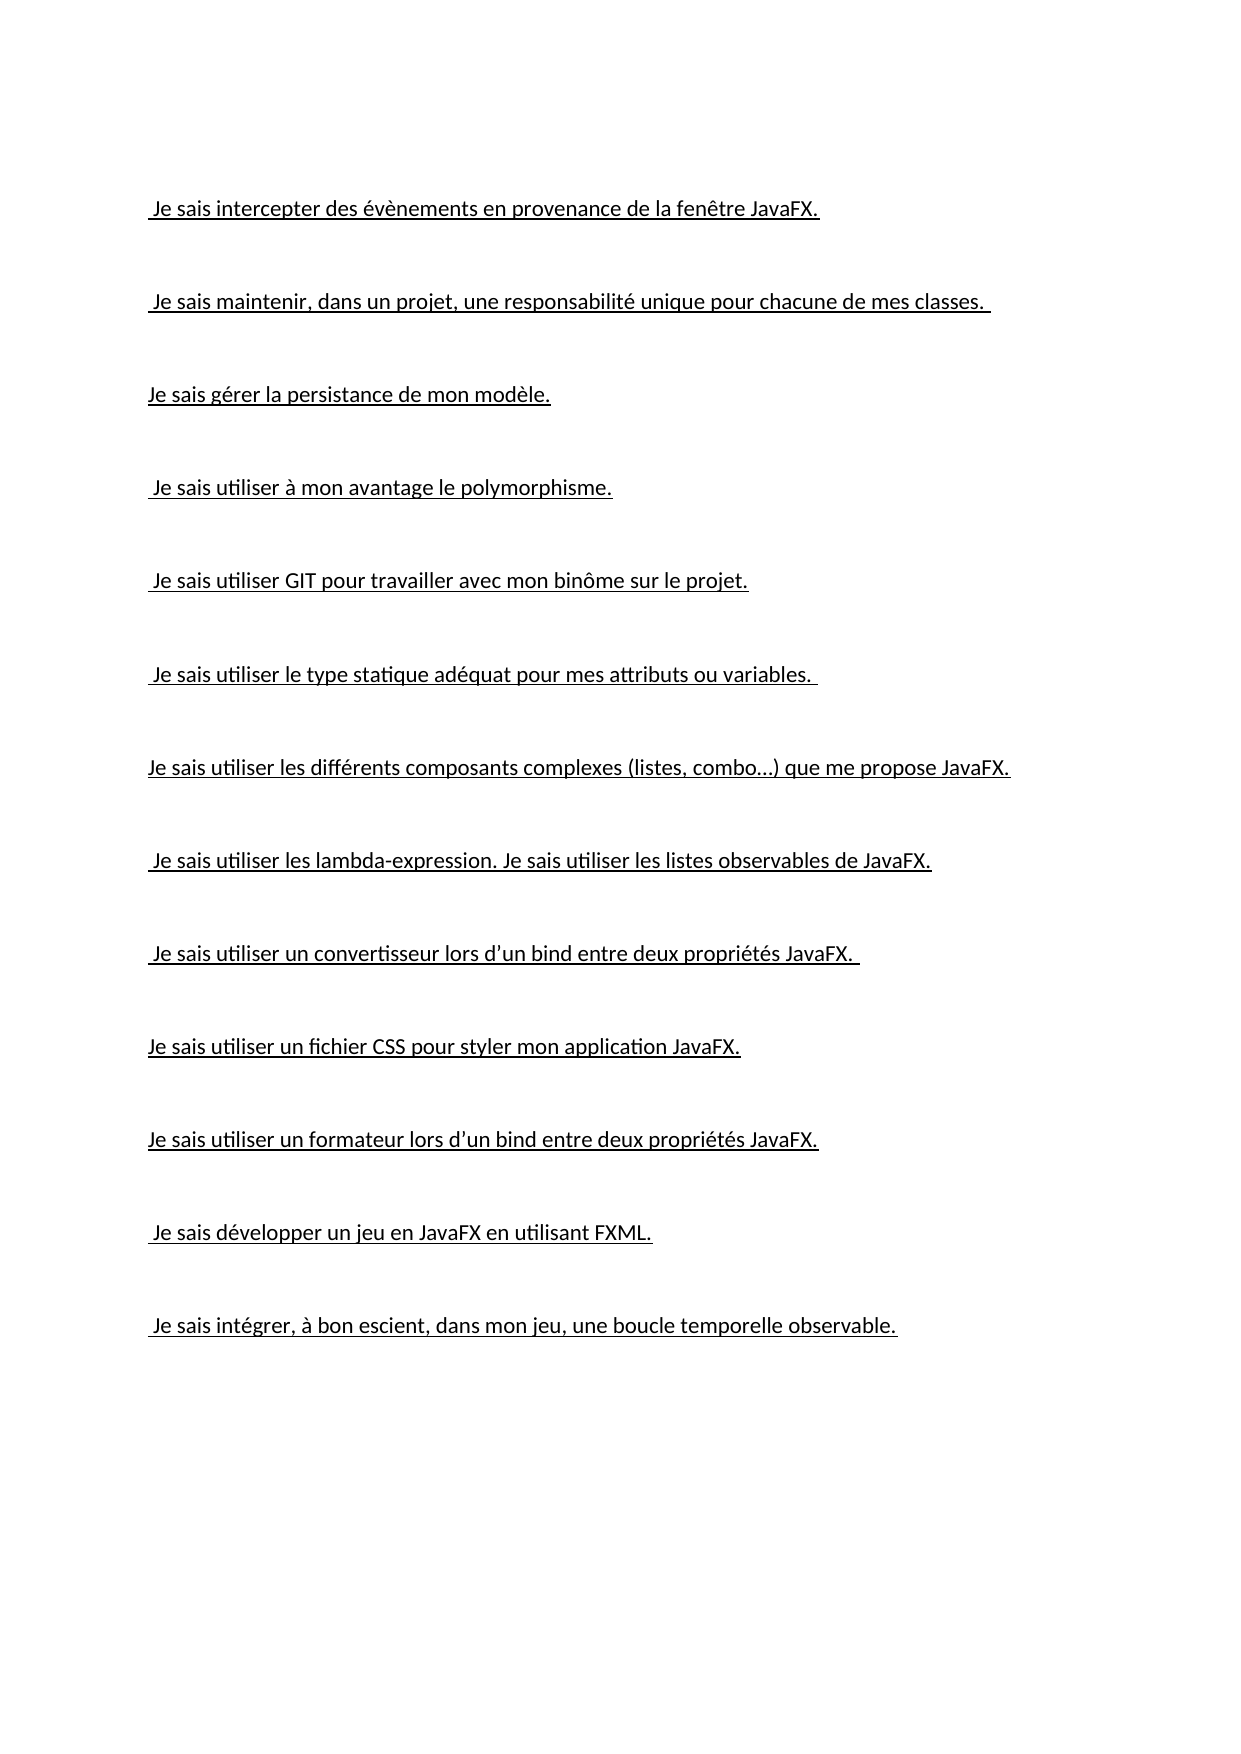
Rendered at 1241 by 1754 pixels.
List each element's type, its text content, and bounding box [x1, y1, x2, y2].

text Je sais utiliser GIT pour travailler avec mon binôme sur le projet. [148, 567, 1093, 595]
text Je sais gérer la persistance de mon modèle. [148, 380, 1093, 408]
text Je sais utiliser les lambda-expression. Je sais utiliser les listes observables de JavaFX. [148, 846, 1093, 874]
text Je sais utiliser les différents composants complexes (listes, combo…) que me propose JavaFX. [148, 753, 1093, 781]
text Je sais utiliser le type statique adéquat pour mes attributs ou variables. [148, 660, 1093, 688]
text Je sais utiliser un convertisseur lors d’un bind entre deux propriétés JavaFX. [148, 939, 1093, 967]
text Je sais maintenir, dans un projet, une responsabilité unique pour chacune de mes classes. [148, 287, 1093, 315]
text Je sais intégrer, à bon escient, dans mon jeu, une boucle temporelle observable. [148, 1312, 1093, 1340]
text Je sais utiliser à mon avantage le polymorphisme. [148, 473, 1093, 502]
text Je sais intercepter des évènements en provenance de la fenêtre JavaFX. [148, 194, 1093, 222]
text Je sais utiliser un formateur lors d’un bind entre deux propriétés JavaFX. [148, 1125, 1093, 1153]
text Je sais utiliser un fichier CSS pour styler mon application JavaFX. [148, 1032, 1093, 1060]
text Je sais développer un jeu en JavaFX en utilisant FXML. [148, 1218, 1093, 1247]
